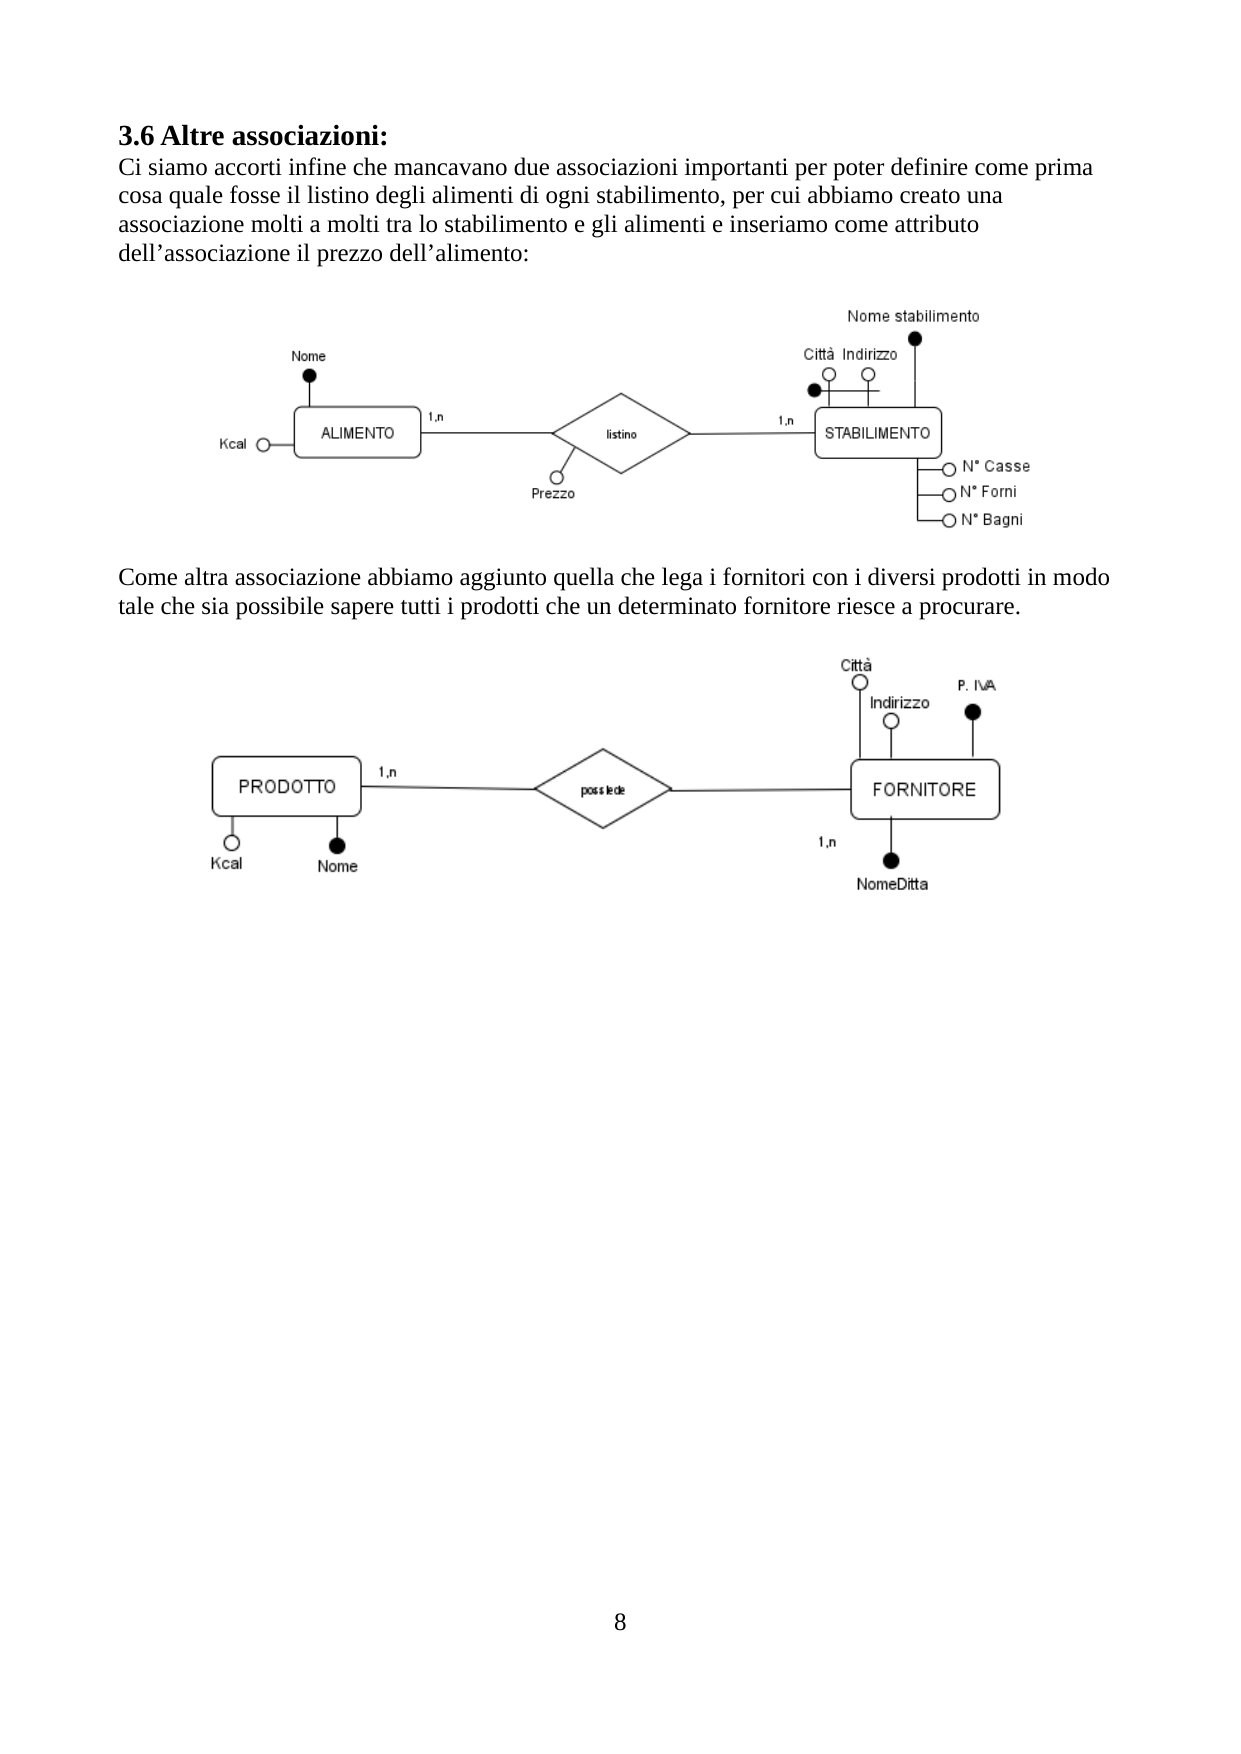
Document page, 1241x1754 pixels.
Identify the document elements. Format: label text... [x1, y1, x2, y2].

picture [218, 305, 1045, 534]
text 3.6 Altre associazioni: [118, 118, 1122, 152]
picture [209, 652, 1008, 893]
text Ci siamo accorti infine che mancavano due associazioni importanti per poter definire come prima cosa quale fosse il listino degli alimenti di ogni stabilimento, per cui abbiamo creato una associazione molti a molti tra lo stabilimento e gli alimenti e inseriamo come attributo dell’associazione il prezzo dell’alimento: [118, 152, 1122, 267]
text Come altra associazione abbiamo aggiunto quella che lega i fornitori con i diversi prodotti in modo tale che sia possibile sapere tutti i prodotti che un determinato fornitore riesce a procurare. [118, 562, 1122, 619]
